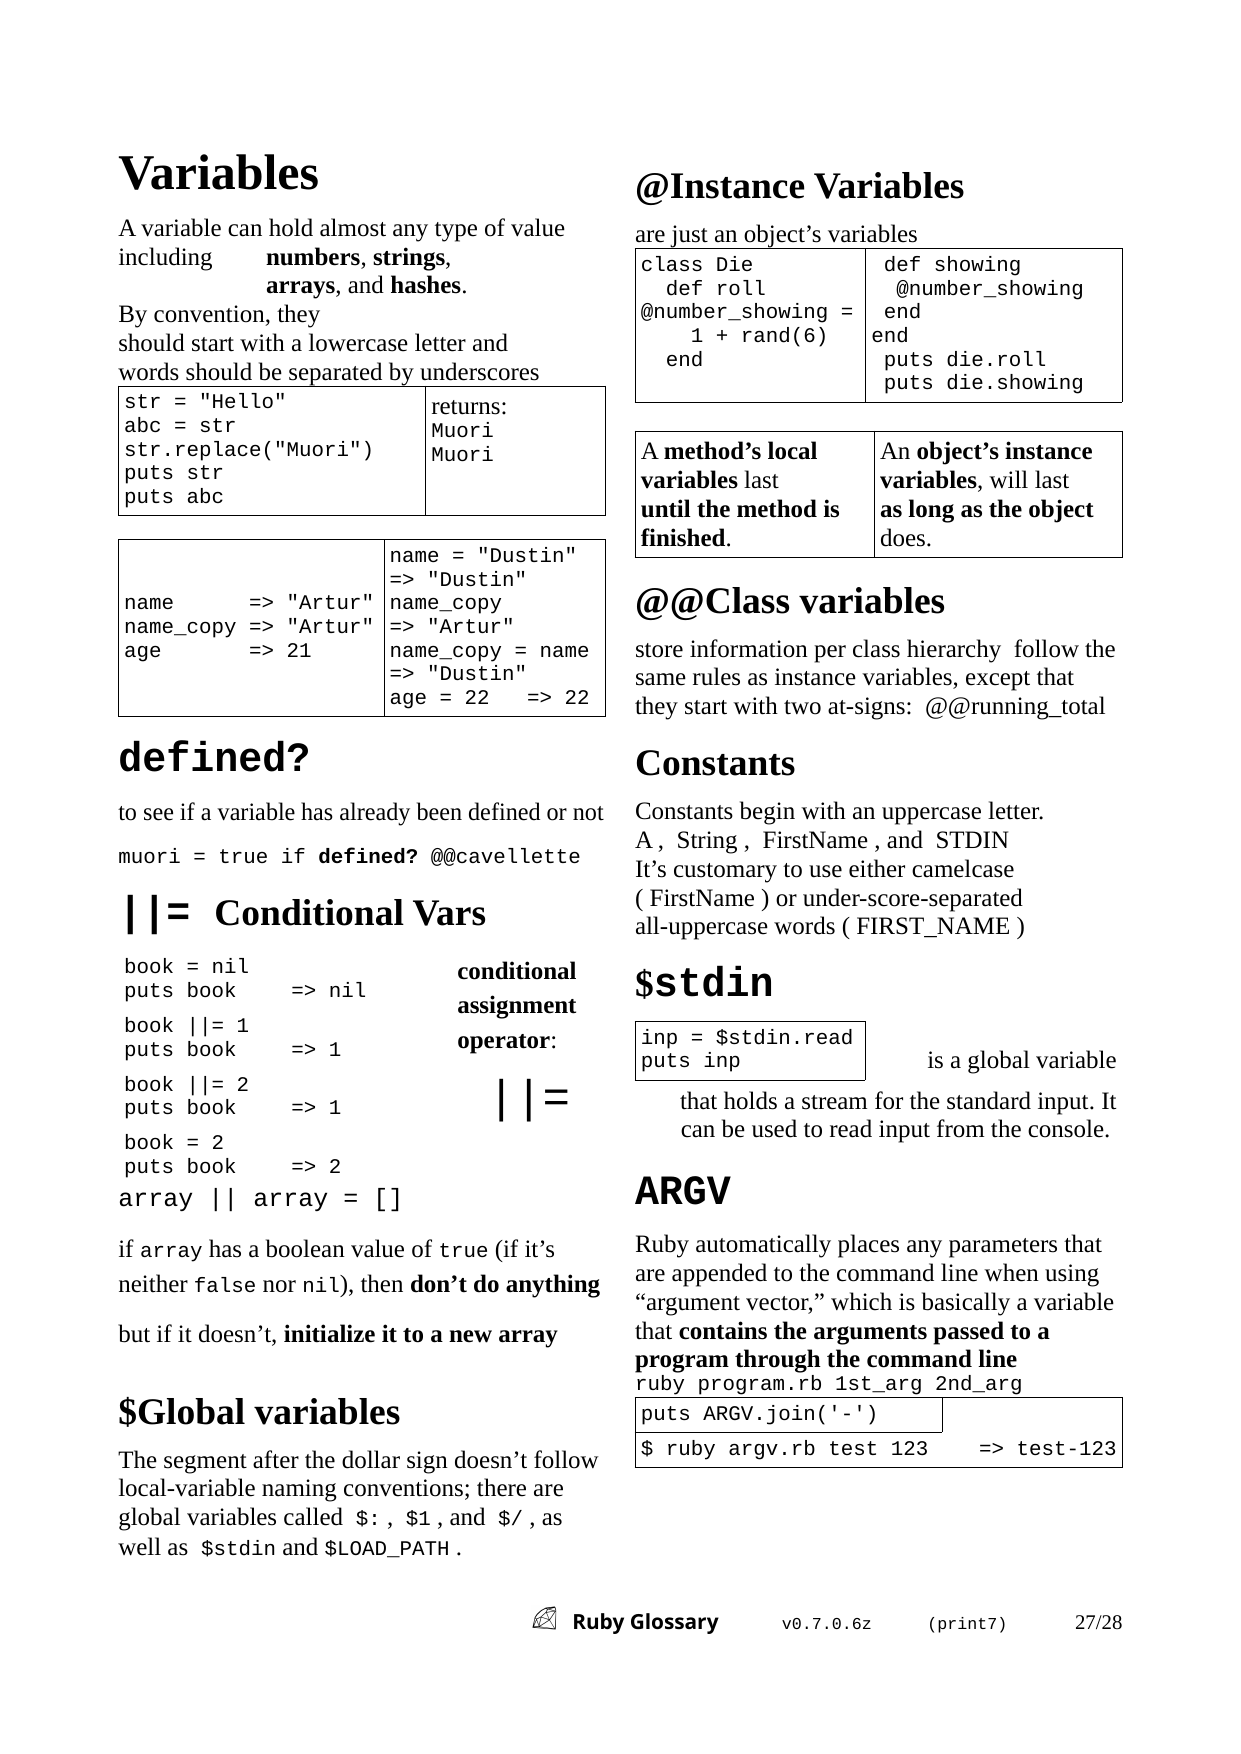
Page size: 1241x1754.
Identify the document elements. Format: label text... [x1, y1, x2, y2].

table_header name => "Artur" name_copy => "Artur" age => 21 [119, 540, 384, 716]
text It’s customary to use either camelcase ( FirstName ) or under-score-separated [635, 854, 1122, 911]
table_header A method’s local variables last until the method is finished. [636, 432, 874, 557]
text A , String , FirstName , and STDIN [635, 825, 1122, 854]
table_cell => 2 [273, 1127, 451, 1185]
text should start with a lowercase letter and [118, 328, 605, 357]
text to see if a variable has already been defined or not [118, 797, 605, 826]
text if array has a boolean value of true (if it’s neither false nor nil), then don’t do anything [118, 1234, 605, 1299]
table_header str = "Hello" abc = str str.replace("Muori") puts str puts abc [119, 387, 425, 515]
text store information per class hierarchy follow the same rules as instance variables, except that they start with two at-signs: @@running_total [635, 634, 1122, 720]
subtitle defined? [118, 737, 605, 784]
table_header inp = $stdin.read puts inp [636, 1022, 865, 1080]
table_header name = "Dustin" => "Dustin" name_copy => "Artur" name_copy = name => "Dustin" age = 22 => 22 [385, 540, 605, 716]
subtitle Constants [635, 741, 1122, 784]
text words should be separated by underscores [118, 357, 605, 386]
table_header is a global variable [866, 1021, 1122, 1080]
subtitle ARGV [635, 1170, 1122, 1217]
table_cell => 1 [273, 1009, 451, 1068]
subtitle @@Class variables [635, 578, 1122, 621]
text By convention, they [118, 299, 605, 328]
text Ruby automatically places any parameters that are appended to the command line when using [635, 1229, 1122, 1287]
text are just an object’s variables [635, 219, 1122, 248]
table_header An object’s instance variables, will last as long as the object does. [875, 432, 1122, 557]
text “argument vector,” which is basically a variable that contains the arguments passed to a program through the command line [635, 1287, 1122, 1373]
text muori = true if defined? @@cavellette [118, 846, 605, 869]
subtitle $Global variables [118, 1389, 605, 1432]
text The segment after the dollar sign doesn’t follow local-variable naming conventions; there are global variables called $: , $1 , and $/ , as well as $stdin and $LOAD_PATH . [118, 1445, 605, 1561]
text Constants begin with an uppercase letter. [635, 796, 1122, 825]
picture [530, 1605, 557, 1630]
text A variable can hold almost any type of value including numbers, strings, [118, 213, 605, 271]
table_cell book = 2 puts book [118, 1127, 273, 1185]
table_header [943, 1398, 1122, 1432]
subtitle $stdin [635, 961, 1122, 1008]
table_header puts ARGV.join('-') [636, 1398, 942, 1432]
text array || array = [] [118, 1185, 605, 1214]
table_header returns: Muori Muori [426, 387, 605, 515]
subtitle @Instance Variables [635, 164, 1122, 207]
text but if it doesn’t, initialize it to a new array [118, 1319, 605, 1348]
table_cell => test-123 [942, 1432, 1122, 1467]
table_header conditional assignment operator: ||= [451, 950, 605, 1185]
text all-uppercase words ( FIRST_NAME ) [635, 911, 1122, 940]
table_cell book ||= 2 puts book [118, 1068, 273, 1127]
table_cell that holds a stream for the standard input. It can be used to read input from the console. [635, 1080, 1122, 1149]
table_header => nil [273, 950, 451, 1009]
table_cell => 1 [273, 1068, 451, 1127]
text arrays, and hashes. [118, 271, 605, 299]
subtitle Variables [118, 143, 605, 201]
table_header def showing @number_showing end end puts die.roll puts die.showing [866, 249, 1122, 402]
table_header class Die def roll @number_showing = 1 + rand(6) end [636, 249, 865, 402]
table_cell $ ruby argv.rb test 123 [636, 1433, 942, 1467]
table_cell book ||= 1 puts book [118, 1009, 273, 1068]
text ruby program.rb 1st_arg 2nd_arg [635, 1373, 1122, 1397]
table_header book = nil puts book [118, 950, 273, 1009]
subtitle ||= Conditional Vars [118, 890, 605, 938]
